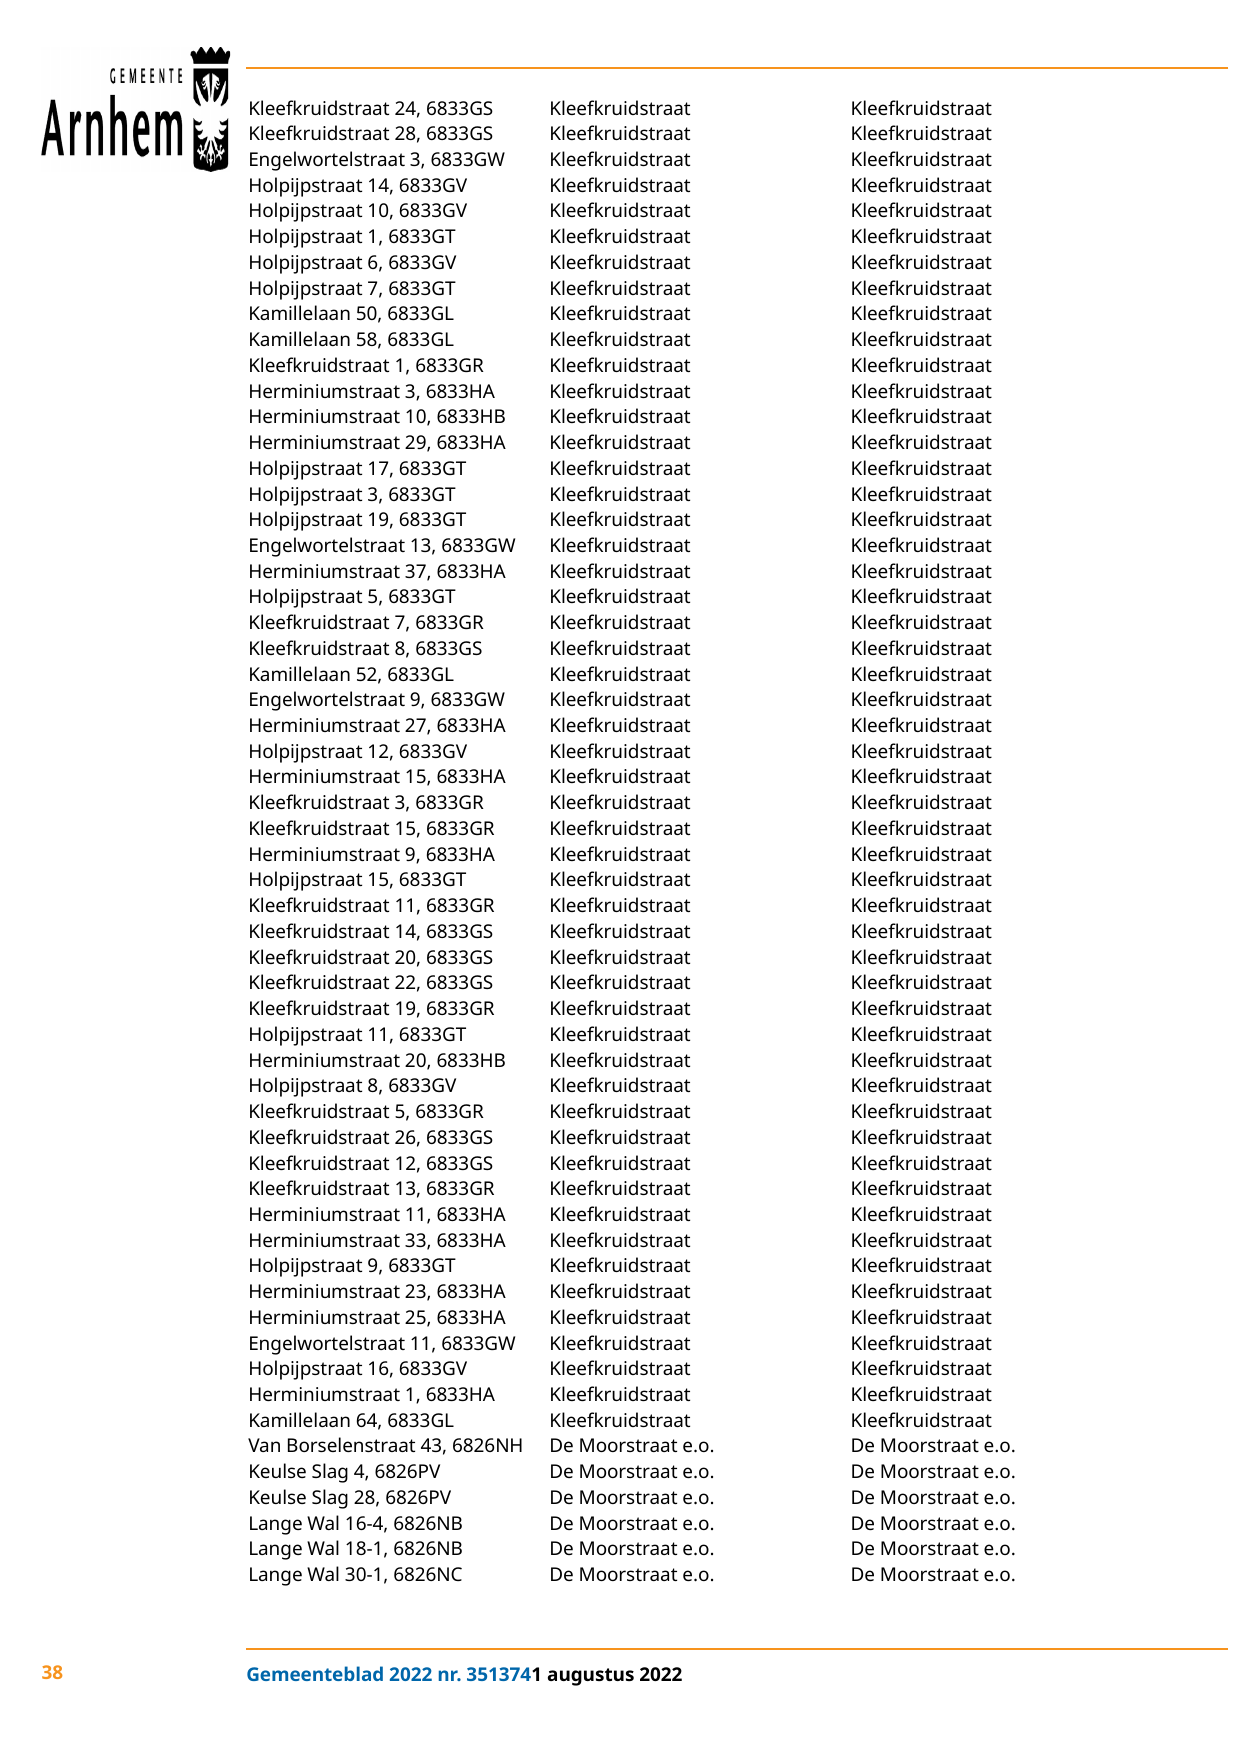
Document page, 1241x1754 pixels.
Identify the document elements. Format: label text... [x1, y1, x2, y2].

table_cell Kleefkruidstraat 12, 6833GS [248, 1150, 549, 1175]
table_cell Kleefkruidstraat [850, 1381, 1152, 1407]
table_cell Kleefkruidstraat [549, 249, 850, 275]
table_cell Kleefkruidstraat [549, 455, 850, 481]
table_cell Kleefkruidstraat [549, 764, 850, 789]
table_cell Herminiumstraat 33, 6833HA [248, 1227, 549, 1253]
table_cell Holpijpstraat 7, 6833GT [248, 275, 549, 301]
table_cell Kleefkruidstraat 24, 6833GS [248, 95, 549, 121]
table_cell De Moorstraat e.o. [549, 1561, 850, 1587]
table_cell Kleefkruidstraat [850, 867, 1152, 892]
table_cell Kleefkruidstraat [549, 1381, 850, 1407]
table_cell Kleefkruidstraat [850, 275, 1152, 301]
table_cell De Moorstraat e.o. [850, 1484, 1152, 1510]
table_cell Kleefkruidstraat [549, 1047, 850, 1072]
table_cell Kleefkruidstraat [549, 1124, 850, 1150]
table_cell Kleefkruidstraat [850, 455, 1152, 481]
table_cell Herminiumstraat 9, 6833HA [248, 841, 549, 867]
table_cell Kleefkruidstraat [850, 558, 1152, 584]
table_cell Holpijpstraat 17, 6833GT [248, 455, 549, 481]
table_cell Kleefkruidstraat [850, 1407, 1152, 1433]
table_cell Kleefkruidstraat 26, 6833GS [248, 1124, 549, 1150]
table_cell Kleefkruidstraat [850, 532, 1152, 558]
table_cell Kleefkruidstraat [850, 1330, 1152, 1356]
table_cell Kleefkruidstraat [549, 429, 850, 455]
table_cell De Moorstraat e.o. [549, 1459, 850, 1484]
table_cell Herminiumstraat 15, 6833HA [248, 764, 549, 789]
table_cell Kleefkruidstraat [549, 918, 850, 944]
table_cell Kamillelaan 58, 6833GL [248, 326, 549, 352]
table_cell Kleefkruidstraat [850, 481, 1152, 506]
table_cell Kleefkruidstraat [850, 1073, 1152, 1098]
table_cell Kleefkruidstraat [850, 918, 1152, 944]
table_cell Holpijpstraat 15, 6833GT [248, 867, 549, 892]
table_cell Kleefkruidstraat [549, 712, 850, 738]
table_cell Herminiumstraat 25, 6833HA [248, 1304, 549, 1330]
table_cell Kleefkruidstraat [850, 198, 1152, 223]
table_cell De Moorstraat e.o. [549, 1484, 850, 1510]
table_cell Kleefkruidstraat [549, 1073, 850, 1098]
table_cell Kleefkruidstraat [549, 532, 850, 558]
table_cell Kleefkruidstraat [850, 970, 1152, 995]
table_cell Kleefkruidstraat [850, 584, 1152, 609]
table_cell Kleefkruidstraat [850, 1201, 1152, 1227]
table_cell Van Borselenstraat 43, 6826NH [248, 1433, 549, 1458]
table_cell Kleefkruidstraat [850, 249, 1152, 275]
table_cell Kleefkruidstraat [850, 1253, 1152, 1278]
table_cell Kleefkruidstraat 8, 6833GS [248, 635, 549, 661]
table_cell Kleefkruidstraat [549, 841, 850, 867]
table_cell Kleefkruidstraat [549, 1227, 850, 1253]
table_cell Kamillelaan 50, 6833GL [248, 301, 549, 326]
table_cell Kleefkruidstraat [850, 995, 1152, 1021]
table_cell Engelwortelstraat 9, 6833GW [248, 687, 549, 712]
table_cell Kleefkruidstraat [850, 1047, 1152, 1072]
table_cell Kleefkruidstraat [850, 121, 1152, 146]
table_cell Kleefkruidstraat [549, 687, 850, 712]
table_cell Herminiumstraat 23, 6833HA [248, 1278, 549, 1304]
table_cell Kleefkruidstraat [549, 609, 850, 635]
table_cell Kleefkruidstraat [549, 1098, 850, 1124]
table_cell Herminiumstraat 11, 6833HA [248, 1201, 549, 1227]
table_cell Kleefkruidstraat [850, 1021, 1152, 1047]
table_cell Kleefkruidstraat [850, 1304, 1152, 1330]
table_cell Holpijpstraat 3, 6833GT [248, 481, 549, 506]
table_cell Holpijpstraat 10, 6833GV [248, 198, 549, 223]
table_cell Kleefkruidstraat [549, 995, 850, 1021]
table_cell Kleefkruidstraat [850, 378, 1152, 403]
table_cell Kleefkruidstraat 7, 6833GR [248, 609, 549, 635]
table_cell Kleefkruidstraat 14, 6833GS [248, 918, 549, 944]
table_cell Kleefkruidstraat [850, 146, 1152, 172]
table_cell Kleefkruidstraat [850, 1098, 1152, 1124]
table_cell Herminiumstraat 10, 6833HB [248, 404, 549, 429]
table_cell Kleefkruidstraat [850, 506, 1152, 532]
table_cell Kleefkruidstraat 11, 6833GR [248, 893, 549, 918]
table_cell Holpijpstraat 11, 6833GT [248, 1021, 549, 1047]
table_cell Kleefkruidstraat [850, 1124, 1152, 1150]
table_cell Kleefkruidstraat 19, 6833GR [248, 995, 549, 1021]
table_cell Holpijpstraat 1, 6833GT [248, 224, 549, 249]
table_cell Holpijpstraat 5, 6833GT [248, 584, 549, 609]
table_cell Kleefkruidstraat [850, 893, 1152, 918]
table_cell Kleefkruidstraat [549, 146, 850, 172]
table_cell Kleefkruidstraat 20, 6833GS [248, 944, 549, 969]
table_cell Kleefkruidstraat [549, 738, 850, 764]
table_cell Holpijpstraat 16, 6833GV [248, 1356, 549, 1381]
table_cell Holpijpstraat 19, 6833GT [248, 506, 549, 532]
table_cell Kleefkruidstraat [549, 790, 850, 815]
table_cell Kleefkruidstraat 1, 6833GR [248, 352, 549, 378]
table_cell Kleefkruidstraat [549, 198, 850, 223]
table_cell De Moorstraat e.o. [850, 1561, 1152, 1587]
table_cell Kleefkruidstraat [850, 1356, 1152, 1381]
table_cell Kleefkruidstraat [549, 1021, 850, 1047]
table_cell Kleefkruidstraat [850, 404, 1152, 429]
table_cell Kleefkruidstraat [850, 95, 1152, 121]
table_cell De Moorstraat e.o. [850, 1536, 1152, 1561]
table_cell Herminiumstraat 20, 6833HB [248, 1047, 549, 1072]
table_cell Engelwortelstraat 13, 6833GW [248, 532, 549, 558]
table_cell Engelwortelstraat 3, 6833GW [248, 146, 549, 172]
table_cell Holpijpstraat 8, 6833GV [248, 1073, 549, 1098]
table_cell Kleefkruidstraat [549, 224, 850, 249]
table_cell Kleefkruidstraat [850, 1278, 1152, 1304]
table_cell Kleefkruidstraat [850, 815, 1152, 841]
table_cell Kleefkruidstraat 13, 6833GR [248, 1175, 549, 1201]
table_cell Kleefkruidstraat [850, 1227, 1152, 1253]
table_cell Keulse Slag 4, 6826PV [248, 1459, 549, 1484]
table_cell Keulse Slag 28, 6826PV [248, 1484, 549, 1510]
table_cell Kleefkruidstraat [549, 815, 850, 841]
table_cell Kleefkruidstraat [549, 172, 850, 198]
table_cell Engelwortelstraat 11, 6833GW [248, 1330, 549, 1356]
table_cell De Moorstraat e.o. [850, 1510, 1152, 1536]
table_cell Kleefkruidstraat [850, 1175, 1152, 1201]
table_cell Kleefkruidstraat [549, 558, 850, 584]
table_cell Kleefkruidstraat [549, 121, 850, 146]
table_cell Kleefkruidstraat [549, 506, 850, 532]
table_cell Kleefkruidstraat [549, 95, 850, 121]
table_cell Kleefkruidstraat [549, 944, 850, 969]
table_cell Kleefkruidstraat [549, 1253, 850, 1278]
table_cell Kleefkruidstraat [549, 1201, 850, 1227]
table_cell Kleefkruidstraat [850, 841, 1152, 867]
table_cell De Moorstraat e.o. [549, 1536, 850, 1561]
table_cell Kleefkruidstraat [549, 584, 850, 609]
table_cell De Moorstraat e.o. [549, 1433, 850, 1458]
table_cell Kleefkruidstraat [850, 172, 1152, 198]
table_cell Kamillelaan 52, 6833GL [248, 661, 549, 687]
table_cell Holpijpstraat 9, 6833GT [248, 1253, 549, 1278]
table_cell Kleefkruidstraat [850, 944, 1152, 969]
table_cell Kleefkruidstraat [850, 712, 1152, 738]
table_cell Kleefkruidstraat [850, 1150, 1152, 1175]
table_cell Kleefkruidstraat [549, 326, 850, 352]
table_cell De Moorstraat e.o. [850, 1433, 1152, 1458]
table_cell Kleefkruidstraat [850, 429, 1152, 455]
table_cell Kleefkruidstraat [850, 635, 1152, 661]
table_cell Herminiumstraat 1, 6833HA [248, 1381, 549, 1407]
table_cell Kleefkruidstraat [549, 661, 850, 687]
table_cell Kleefkruidstraat [549, 1150, 850, 1175]
table_cell Kleefkruidstraat [850, 609, 1152, 635]
table_cell Kleefkruidstraat [850, 790, 1152, 815]
table_cell Kleefkruidstraat [549, 1330, 850, 1356]
table_cell Kleefkruidstraat [549, 481, 850, 506]
table_cell Kleefkruidstraat [549, 893, 850, 918]
table_cell Kleefkruidstraat [549, 1304, 850, 1330]
table_cell Kleefkruidstraat 5, 6833GR [248, 1098, 549, 1124]
table_cell Kleefkruidstraat [549, 378, 850, 403]
table_cell Kleefkruidstraat [850, 301, 1152, 326]
table_cell Holpijpstraat 6, 6833GV [248, 249, 549, 275]
table_cell Kleefkruidstraat [549, 301, 850, 326]
table_cell Kleefkruidstraat [549, 635, 850, 661]
table_cell Lange Wal 30-1, 6826NC [248, 1561, 549, 1587]
table_cell Kleefkruidstraat [850, 661, 1152, 687]
table_cell Lange Wal 16-4, 6826NB [248, 1510, 549, 1536]
table_cell Holpijpstraat 14, 6833GV [248, 172, 549, 198]
table_cell Kleefkruidstraat [850, 352, 1152, 378]
table_cell Kleefkruidstraat [549, 352, 850, 378]
table_cell Kleefkruidstraat [549, 275, 850, 301]
table_cell Herminiumstraat 27, 6833HA [248, 712, 549, 738]
table_cell Kleefkruidstraat [549, 1407, 850, 1433]
table_cell Kleefkruidstraat [549, 1278, 850, 1304]
table_cell Herminiumstraat 37, 6833HA [248, 558, 549, 584]
table_cell Holpijpstraat 12, 6833GV [248, 738, 549, 764]
table_cell Kleefkruidstraat [850, 224, 1152, 249]
table_cell Kleefkruidstraat 22, 6833GS [248, 970, 549, 995]
table_cell Kleefkruidstraat [850, 738, 1152, 764]
table_cell Kleefkruidstraat 15, 6833GR [248, 815, 549, 841]
table_cell Kleefkruidstraat [549, 1356, 850, 1381]
table_cell De Moorstraat e.o. [850, 1459, 1152, 1484]
table_cell Kleefkruidstraat [549, 404, 850, 429]
table_cell Kleefkruidstraat [850, 687, 1152, 712]
table_cell Kleefkruidstraat [850, 764, 1152, 789]
table_cell Kleefkruidstraat [549, 867, 850, 892]
table_cell Lange Wal 18-1, 6826NB [248, 1536, 549, 1561]
picture [41, 47, 231, 172]
table_cell Kamillelaan 64, 6833GL [248, 1407, 549, 1433]
table_cell Kleefkruidstraat [549, 970, 850, 995]
table_cell Kleefkruidstraat [549, 1175, 850, 1201]
table_cell Kleefkruidstraat 3, 6833GR [248, 790, 549, 815]
table_cell Herminiumstraat 3, 6833HA [248, 378, 549, 403]
table_cell Kleefkruidstraat 28, 6833GS [248, 121, 549, 146]
table_cell Herminiumstraat 29, 6833HA [248, 429, 549, 455]
table_cell De Moorstraat e.o. [549, 1510, 850, 1536]
table_cell Kleefkruidstraat [850, 326, 1152, 352]
